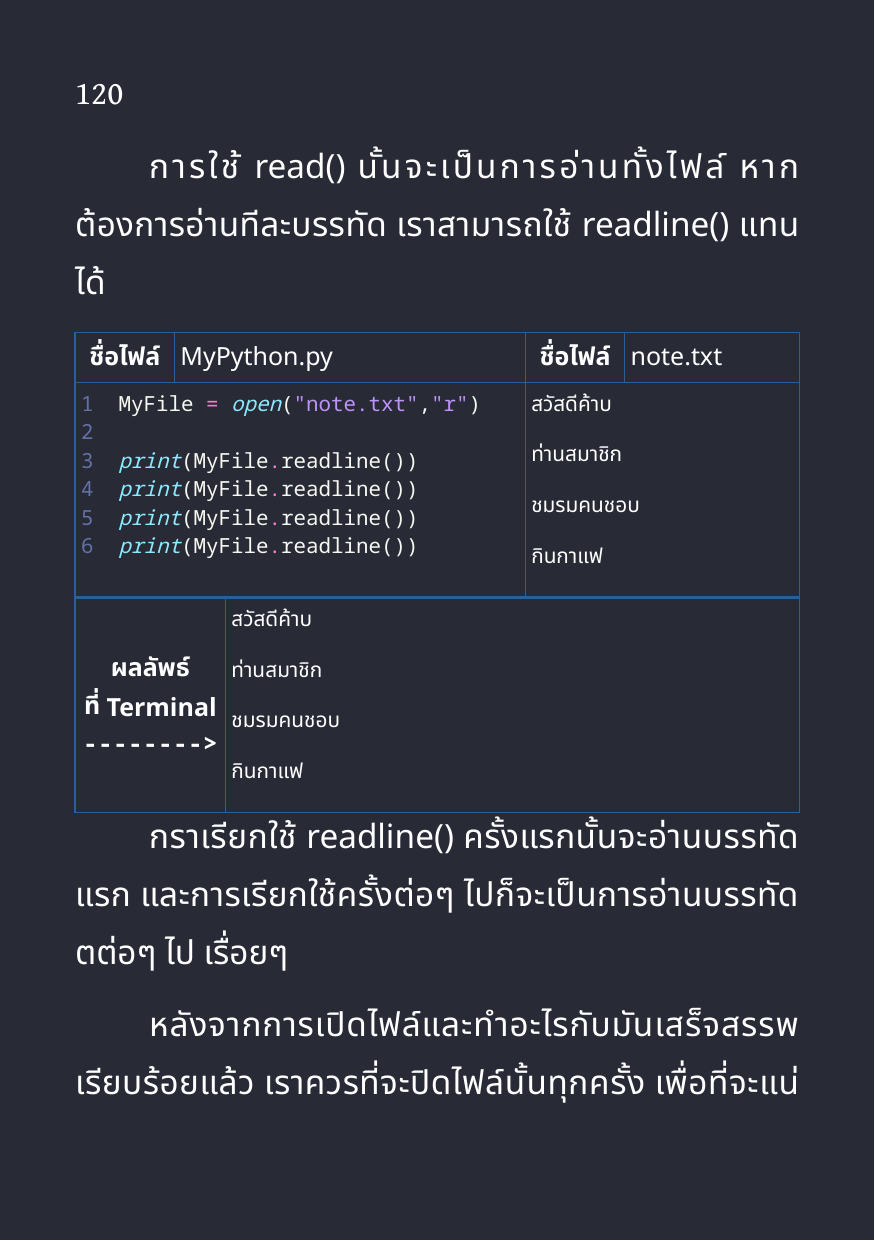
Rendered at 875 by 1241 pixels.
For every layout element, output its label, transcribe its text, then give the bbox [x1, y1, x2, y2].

table_header note.txt [625, 333, 799, 382]
table_cell 1 MyFile = open("note.txt","r") 2 3 print(MyFile.readline()) 4 print(MyFile.readline()) 5 print(MyFile.readline()) 6 print(MyFile.readline()) [76, 383, 525, 596]
table_header สวัสดีค้าบ ท่านสมาชิก ชมรมคนชอบ กินกาแฟ [226, 599, 799, 812]
table_header ผลลัพธ์ ที่ Terminal --------> [76, 599, 225, 812]
table_header ชื่อไฟล์ [76, 333, 174, 382]
table_header MyPython.py [175, 333, 525, 382]
text การใช้ read() นั้นจะเป็นการอ่านทั้งไฟล์ หากต้องการอ่านทีละบรรทัด เราสามารถใช้ readline() แทนได้ [75, 143, 799, 310]
table_header ชื่อไฟล์ [526, 333, 624, 382]
text หลังจากการเปิดไฟล์และทำอะไรกับมันเสร็จสรรพเรียบร้อยแล้ว เราควรที่จะปิดไฟล์นั้นทุกครั้ง เพื่อที่จะแน่ [75, 1001, 799, 1110]
text กราเรียกใช้ readline() ครั้งแรกนั้นจะอ่านบรรทัดแรก และการเรียกใช้ครั้งต่อๆ ไปก็จะเป็นการอ่านบรรทัดตต่อๆ ไป เรื่อยๆ [75, 813, 799, 979]
table_cell สวัสดีค้าบ ท่านสมาชิก ชมรมคนชอบ กินกาแฟ [526, 383, 799, 596]
